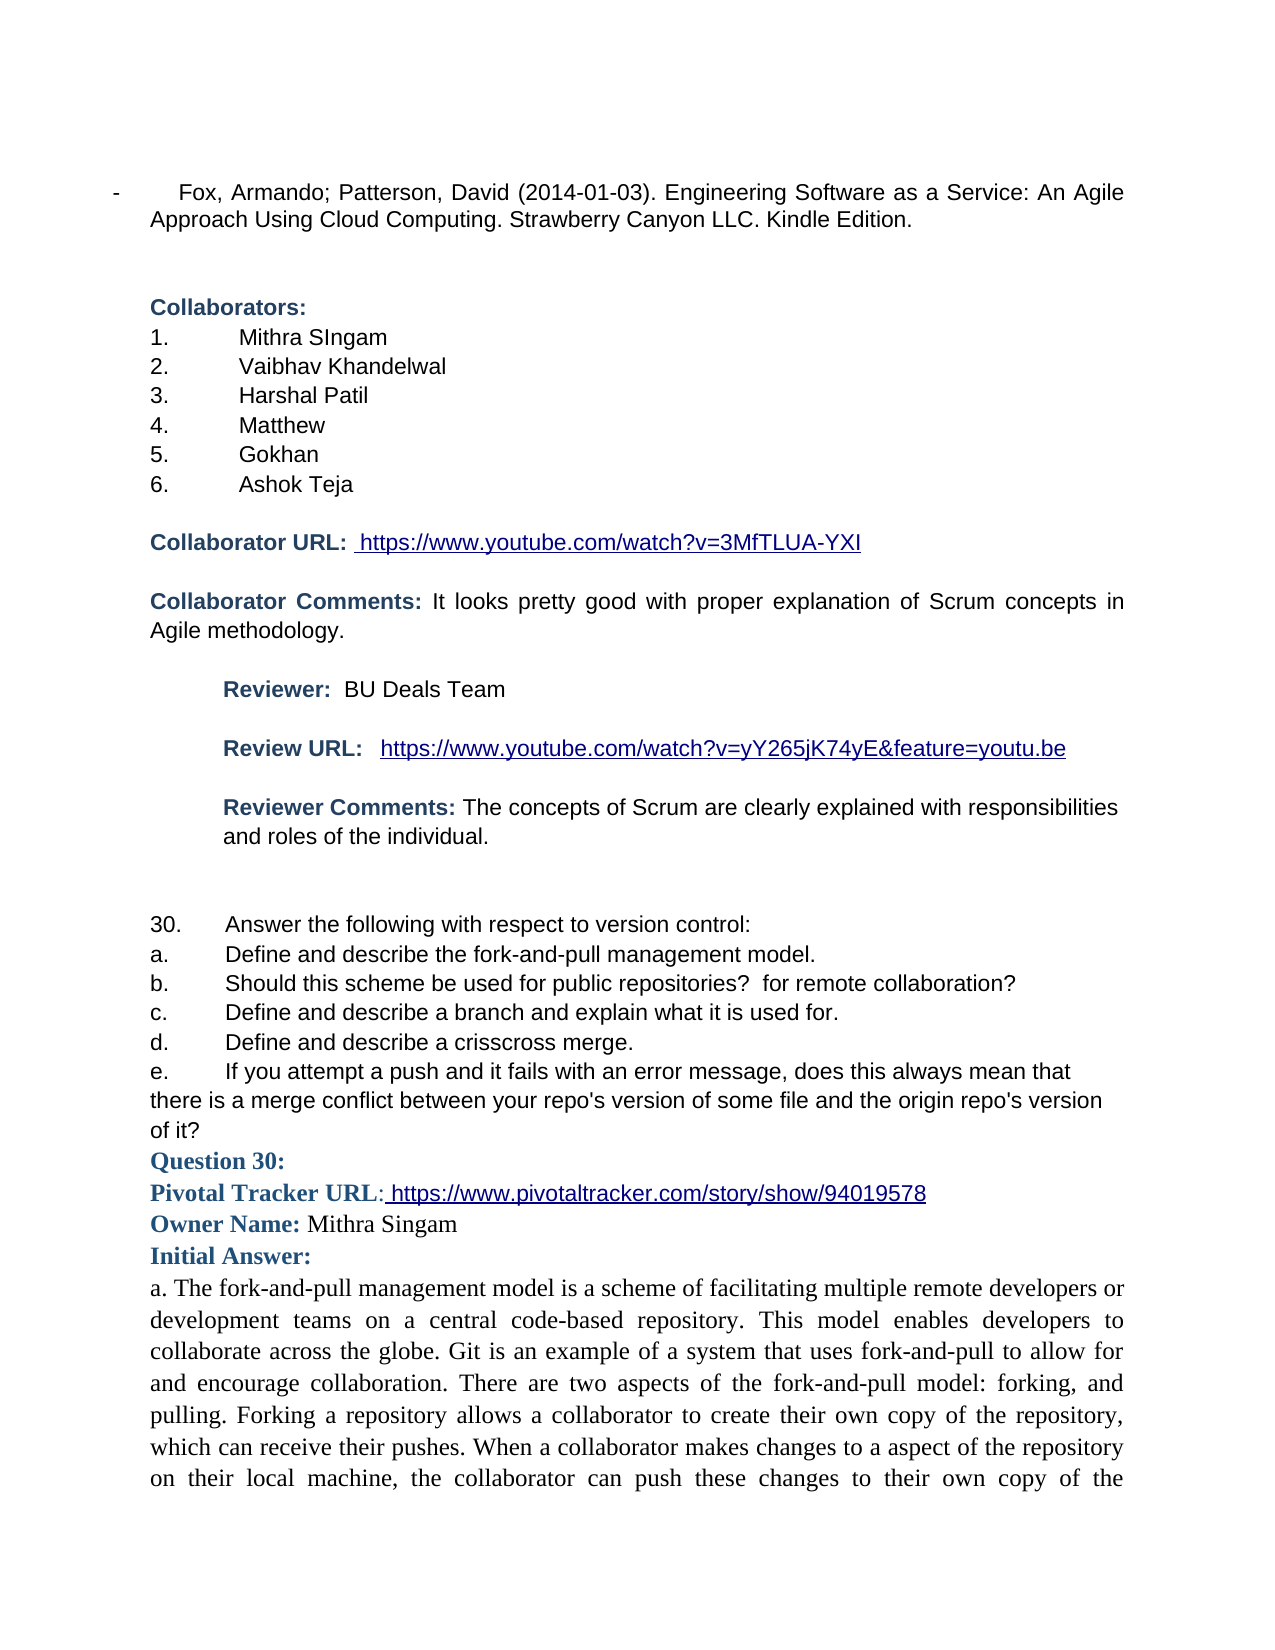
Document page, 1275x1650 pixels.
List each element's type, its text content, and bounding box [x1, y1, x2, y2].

text Reviewer Comments: The concepts of Scrum are clearly explained with responsibilities and roles of the individual. [223, 794, 1125, 849]
text - Fox, Armando; Patterson, David (2014-01-03). Engineering Software as a Service: An Agile Approach Using Cloud Computing. Strawberry Canyon LLC. Kindle Edition. [112, 179, 1125, 232]
text Question 30: [150, 1147, 1125, 1174]
text 30. Answer the following with respect to version control: [150, 912, 1125, 937]
text 1. Mithra SIngam [150, 324, 1125, 350]
text 3. Harshal Patil [150, 383, 1125, 409]
text Review URL: https://www.youtube.com/watch?v=yY265jK74yE&feature=youtu.be [223, 736, 1125, 761]
text Pivotal Tracker URL: https://www.pivotaltracker.com/story/show/94019578 [150, 1179, 1125, 1206]
text Collaborator Comments: It looks pretty good with proper explanation of Scrum concepts in Agile methodology. [150, 589, 1125, 644]
text 2. Vaibhav Khandelwal [150, 354, 1125, 379]
text Collaborator URL: https://www.youtube.com/watch?v=3MfTLUA-YXI [150, 530, 1125, 556]
text Initial Answer: [150, 1242, 1125, 1270]
text 4. Matthew [150, 412, 1125, 438]
text b. Should this scheme be used for public repositories? for remote collaboration? [150, 971, 1125, 996]
text e. If you attempt a push and it fails with an error message, does this always mean that there is a merge conflict between your repo's version of some file and the origin repo's version of it? [150, 1059, 1125, 1143]
text 5. Gokhan [150, 442, 1125, 467]
text c. Define and describe a branch and explain what it is used for. [150, 1000, 1125, 1026]
text a. Define and describe the fork-and-pull management model. [150, 941, 1125, 967]
text Reviewer: BU Deals Team [223, 677, 1125, 702]
text 6. Ashok Teja [150, 471, 1125, 497]
text a. The fork-and-pull management model is a scheme of facilitating multiple remote developers or development teams on a central code-based repository. This model enables developers to collaborate across the globe. Git is an example of a system that uses fork-and-pull to allow for and encourage collaboration. There are two aspects of the fork-and-pull model: forking, and pulling. Forking a repository allows a collaborator to create their own copy of the repository, which can receive their pushes. When a collaborator makes changes to a aspect of the repository on their local machine, the collaborator can push these changes to their own copy of the [150, 1274, 1125, 1492]
text Owner Name: Mithra Singam [150, 1210, 1125, 1238]
text Collaborators: [150, 295, 1125, 321]
text d. Define and describe a crisscross merge. [150, 1029, 1125, 1055]
